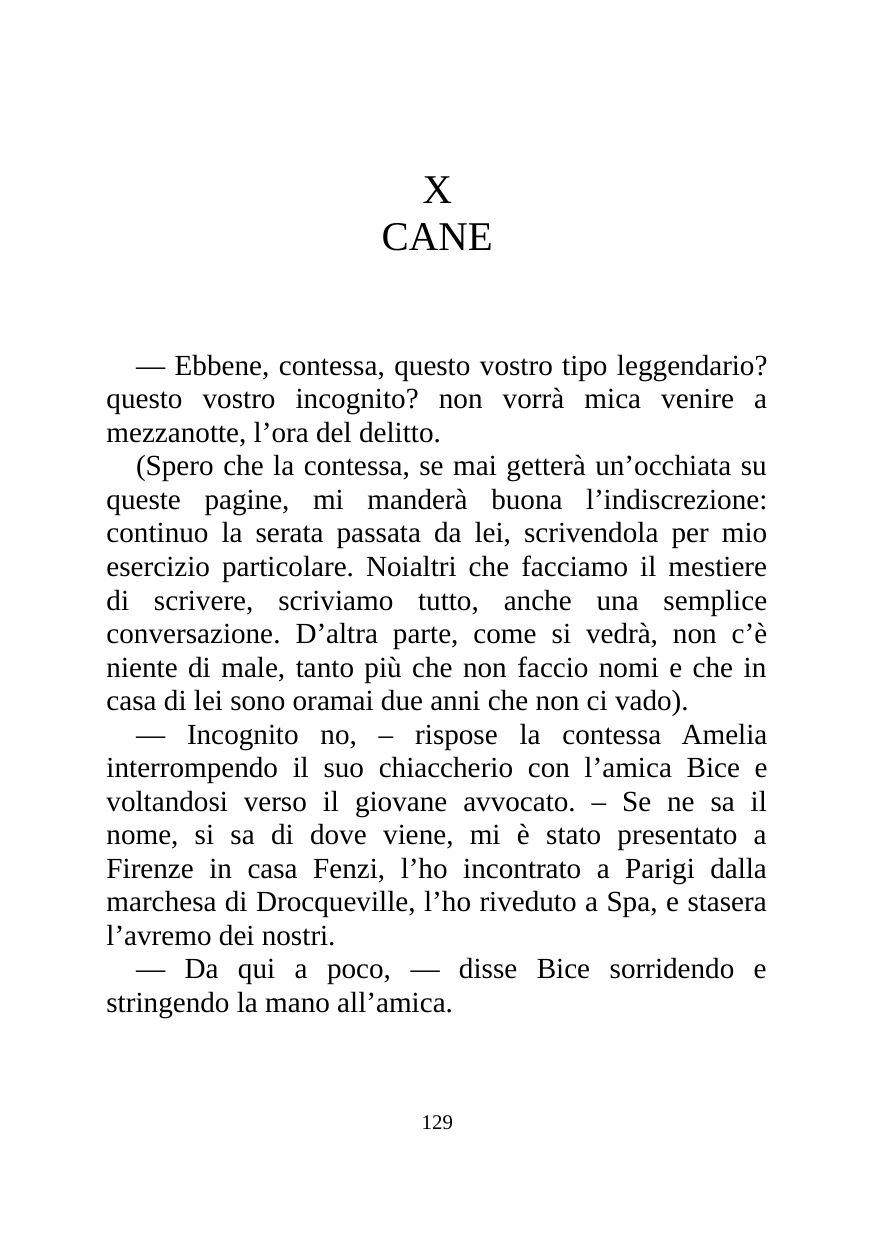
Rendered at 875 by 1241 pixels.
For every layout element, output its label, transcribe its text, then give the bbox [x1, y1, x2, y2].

text — Da qui a poco, — disse Bice sorridendo e stringendo la mano all’amica. [106, 952, 768, 1019]
text — Incognito no, – rispose la contessa Amelia interrompendo il suo chiaccherio con l’amica Bice e voltandosi verso il giovane avvocato. – Se ne sa il nome, si sa di dove viene, mi è stato presentato a Firenze in casa Fenzi, l’ho incontrato a Parigi dalla marchesa di Drocqueville, l’ho riveduto a Spa, e stasera l’avremo dei nostri. [106, 717, 768, 952]
subtitle X CANE [106, 165, 768, 259]
text (Spero che la contessa, se mai getterà un’occhiata su queste pagine, mi manderà buona l’indiscrezione: continuo la serata passata da lei, scrivendola per mio esercizio particolare. Noialtri che facciamo il mestiere di scrivere, scriviamo tutto, anche una semplice conversazione. D’altra parte, come si vedrà, non c’è niente di male, tanto più che non faccio nomi e che in casa di lei sono oramai due anni che non ci vado). [106, 448, 768, 717]
text — Ebbene, contessa, questo vostro tipo leggendario? questo vostro incognito? non vorrà mica venire a mezzanotte, l’ora del delitto. [106, 348, 768, 448]
